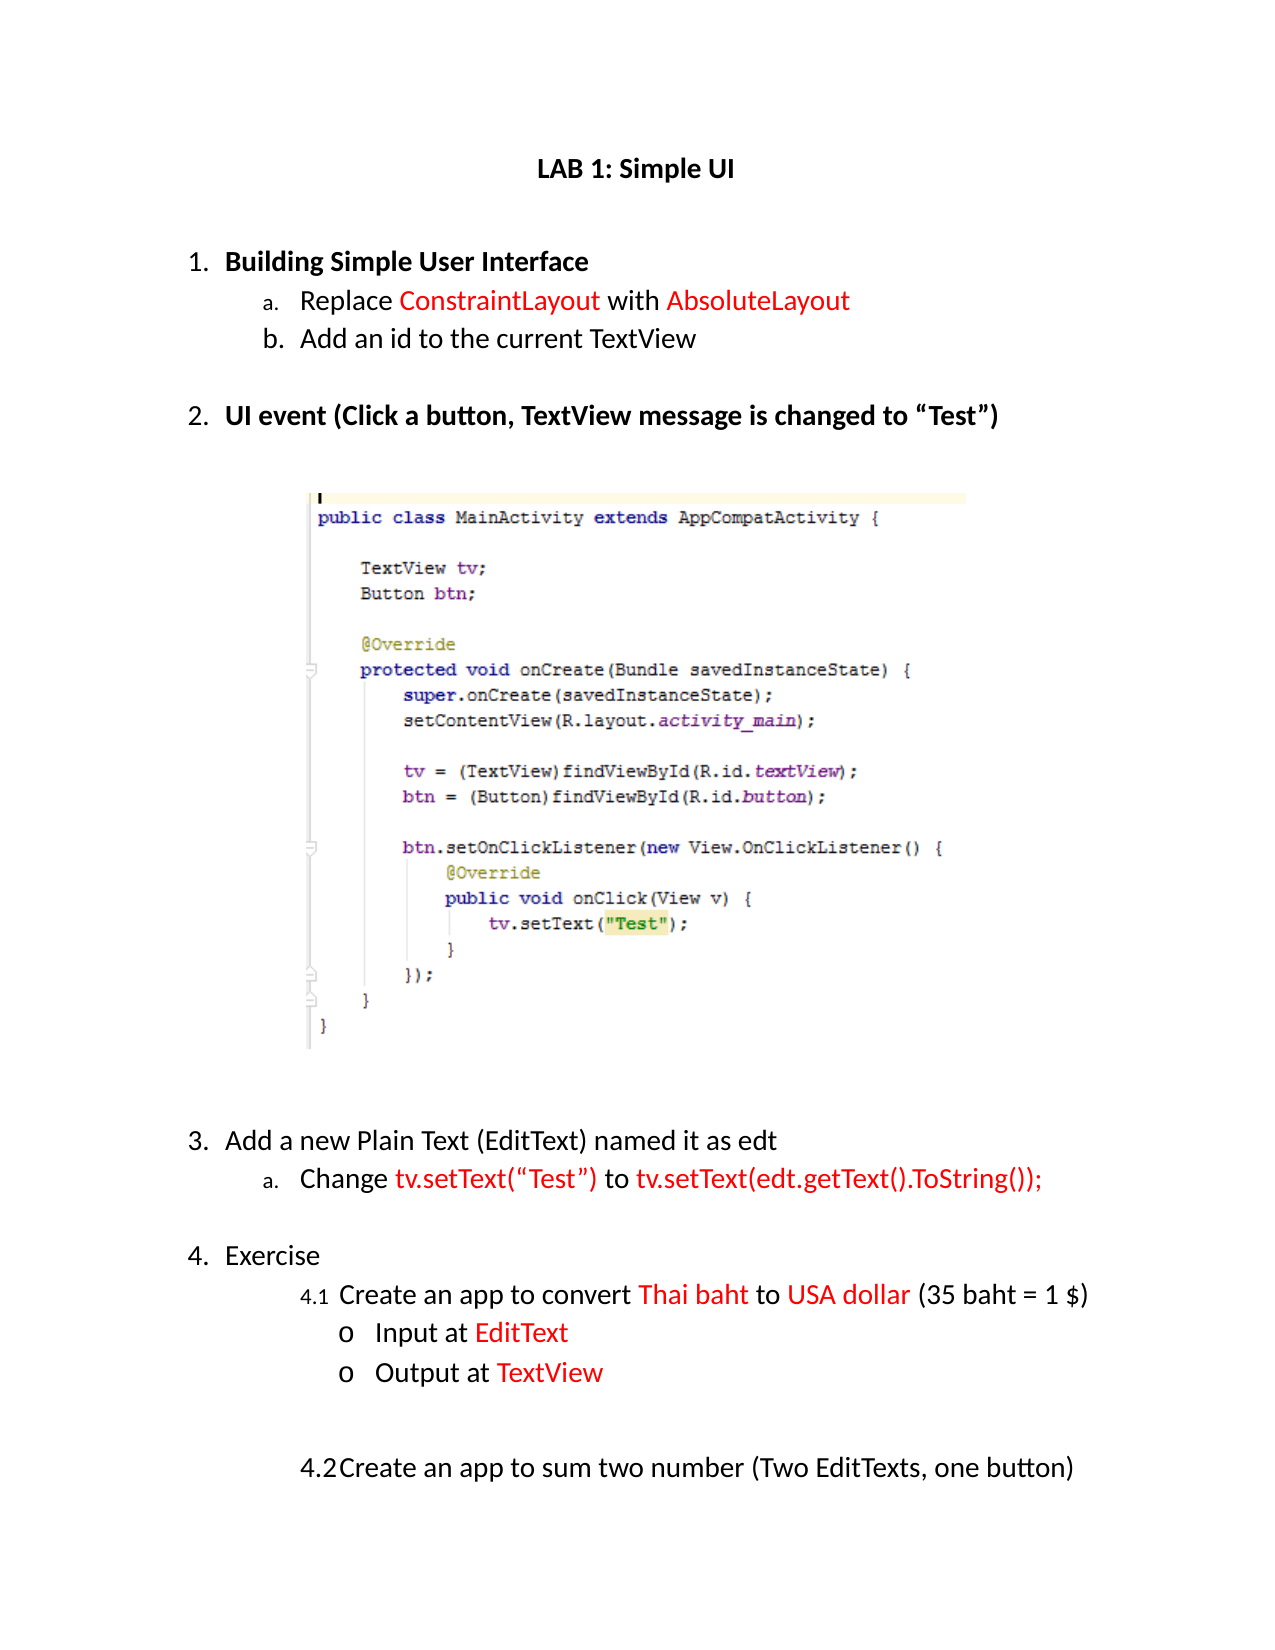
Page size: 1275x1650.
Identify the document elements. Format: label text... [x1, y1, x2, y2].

list UI event (Click a button, TextView message is changed to “Test”) [187, 397, 1122, 433]
list Building Simple User Interface [187, 243, 1122, 279]
list Add an id to the current TextView [262, 320, 1122, 356]
list Change tv.setText(“Test”) to tv.setText(edt.getText().ToString()); [262, 1161, 1122, 1196]
list Create an app to convert Thai baht to USA dollar (35 baht = 1 $) [300, 1276, 1122, 1311]
list Exercise [187, 1237, 1122, 1273]
list Create an app to sum two number (Two EditTexts, one button) [300, 1449, 1122, 1485]
text LAB 1: Simple UI [150, 150, 1122, 186]
list Add a new Plain Text (EditText) named it as edt [187, 1122, 1122, 1158]
picture [306, 493, 966, 1049]
list Replace ConstraintLayout with AbsoluteLayout [262, 282, 1122, 318]
list Output at TextView [337, 1354, 1122, 1391]
list Input at EditText [337, 1314, 1122, 1351]
